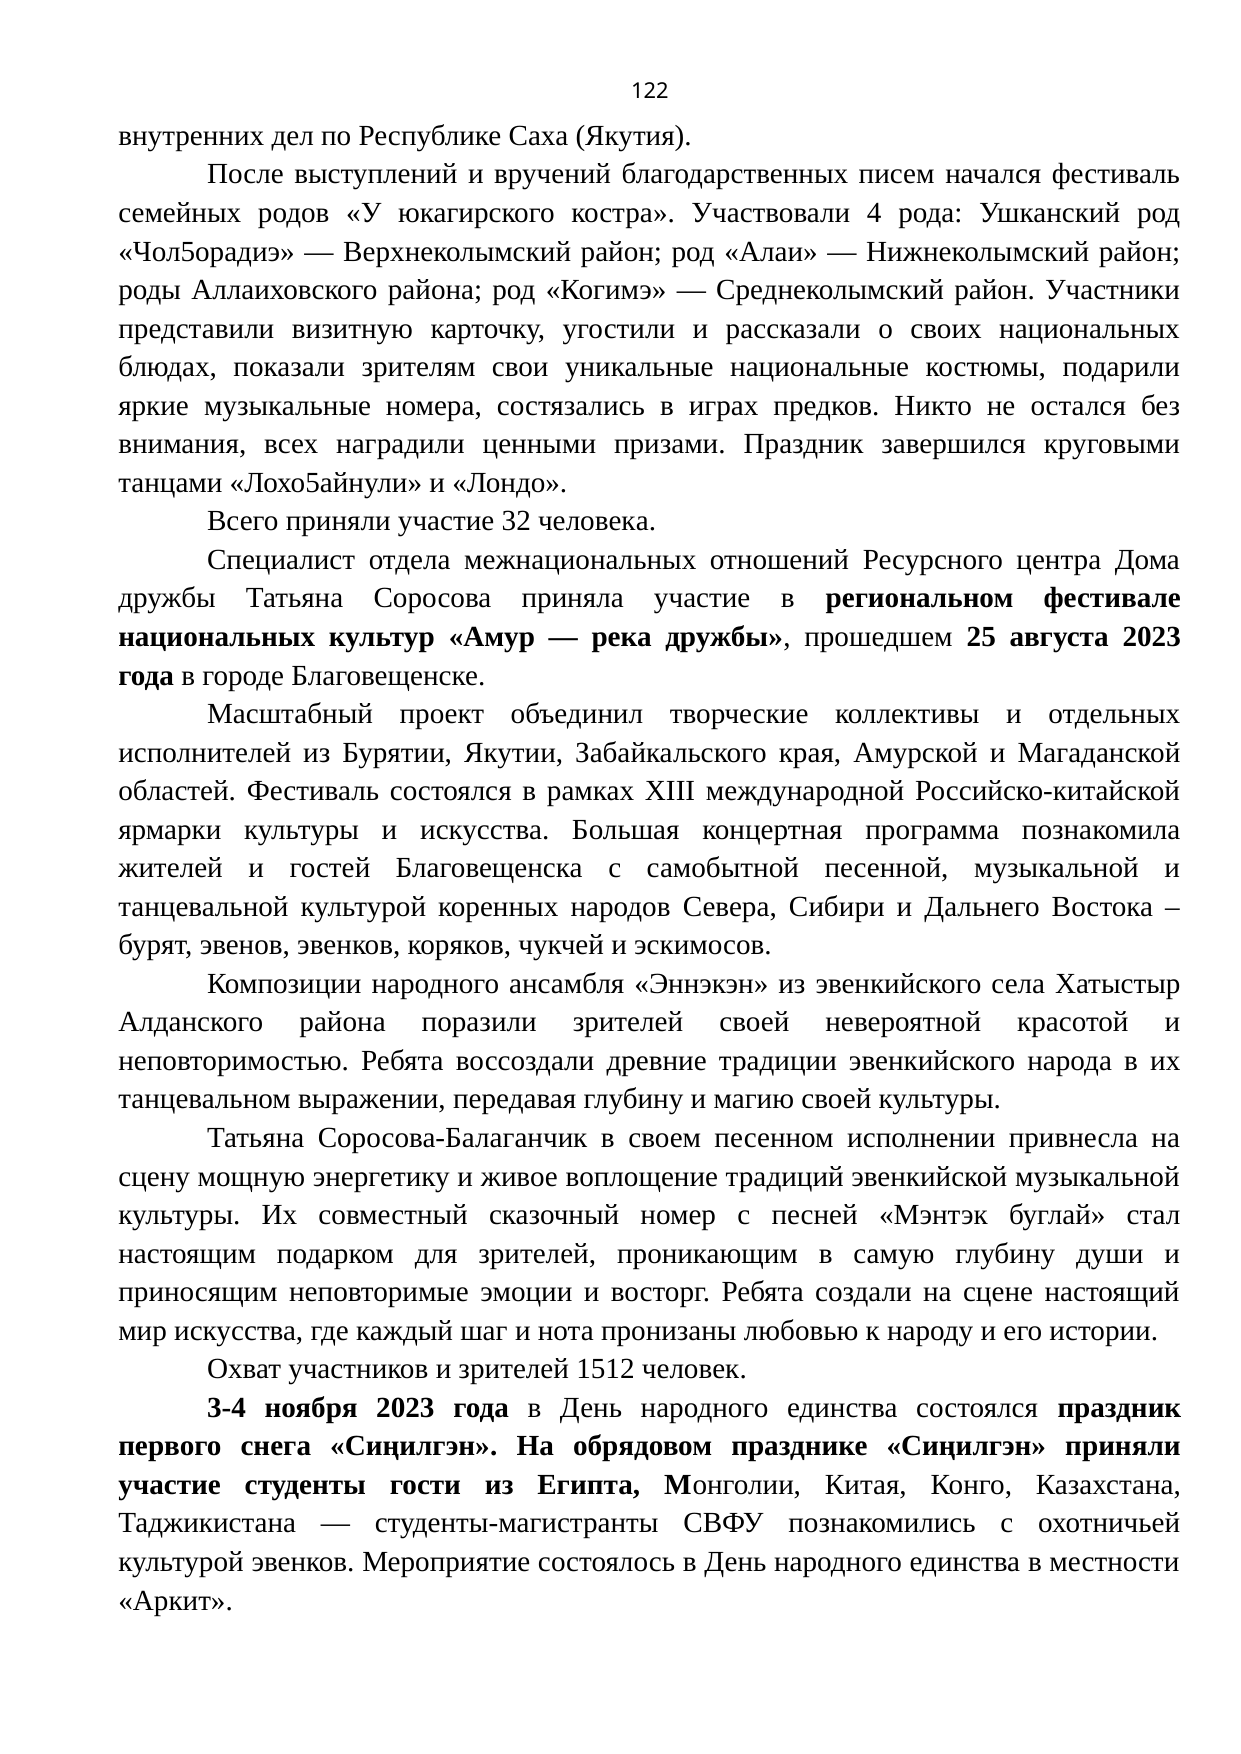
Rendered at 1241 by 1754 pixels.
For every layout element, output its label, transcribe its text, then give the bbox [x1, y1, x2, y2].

text После выступлений и вручений благодарственных писем начался фестиваль семейных родов «У юкагирского костра». Участвовали 4 рода: Ушканский род «Чол5орадиэ» — Верхнеколымский район; род «Алаи» — Нижнеколымский район; роды Аллаиховского района; род «Когимэ» — Среднеколымский район. Участники представили визитную карточку, угостили и рассказали о своих национальных блюдах, показали зрителям свои уникальные национальные костюмы, подарили яркие музыкальные номера, состязались в играх предков. Никто не остался без внимания, всех наградили ценными призами. Праздник завершился круговыми танцами «Лохо5айнули» и «Лондо». [118, 157, 1181, 498]
text Всего приняли участие 32 человека. [118, 503, 1181, 537]
text Масштабный проект объединил творческие коллективы и отдельных исполнителей из Бурятии, Якутии, Забайкальского края, Амурской и Магаданской областей. Фестиваль состоялся в рамках XIII международной Российско-китайской ярмарки культуры и искусства. Большая концертная программа познакомила жителей и гостей Благовещенска с самобытной песенной, музыкальной и танцевальной культурой коренных народов Севера, Сибири и Дальнего Востока – бурят, эвенов, эвенков, коряков, чукчей и эскимосов. [118, 696, 1181, 961]
text Татьяна Соросова-Балаганчик в своем песенном исполнении привнесла на сцену мощную энергетику и живое воплощение традиций эвенкийской музыкальной культуры. Их совместный сказочный номер с песней «Мэнтэк буглай» стал настоящим подарком для зрителей, проникающим в самую глубину души и приносящим неповторимые эмоции и восторг. Ребята создали на сцене настоящий мир искусства, где каждый шаг и нота пронизаны любовью к народу и его истории. [118, 1120, 1181, 1346]
subtitle 3-4 ноября 2023 года в День народного единства состоялся праздник первого снега «Сиңилгэн». На обрядовом празднике «Сиңилгэн» приняли участие студенты гости из Египта, Монголии, Китая, Конго, Казахстана, Таджикистана — студенты-магистранты СВФУ познакомились с охотничьей культурой эвенков. Мероприятие состоялось в День народного единства в местности «Аркит». [118, 1390, 1181, 1616]
text внутренних дел по Республике Саха (Якутия). [118, 118, 1181, 152]
text Специалист отдела межнациональных отношений Ресурсного центра Дома дружбы Татьяна Соросова приняла участие в региональном фестивале национальных культур «Амур — река дружбы», прошедшем 25 августа 2023 года в городе Благовещенске. [118, 542, 1181, 691]
text Композиции народного ансамбля «Эннэкэн» из эвенкийского села Хатыстыр Алданского района поразили зрителей своей невероятной красотой и неповторимостью. Ребята воссоздали древние традиции эвенкийского народа в их танцевальном выражении, передавая глубину и магию своей культуры. [118, 966, 1181, 1115]
text Охват участников и зрителей 1512 человек. [118, 1351, 1181, 1385]
